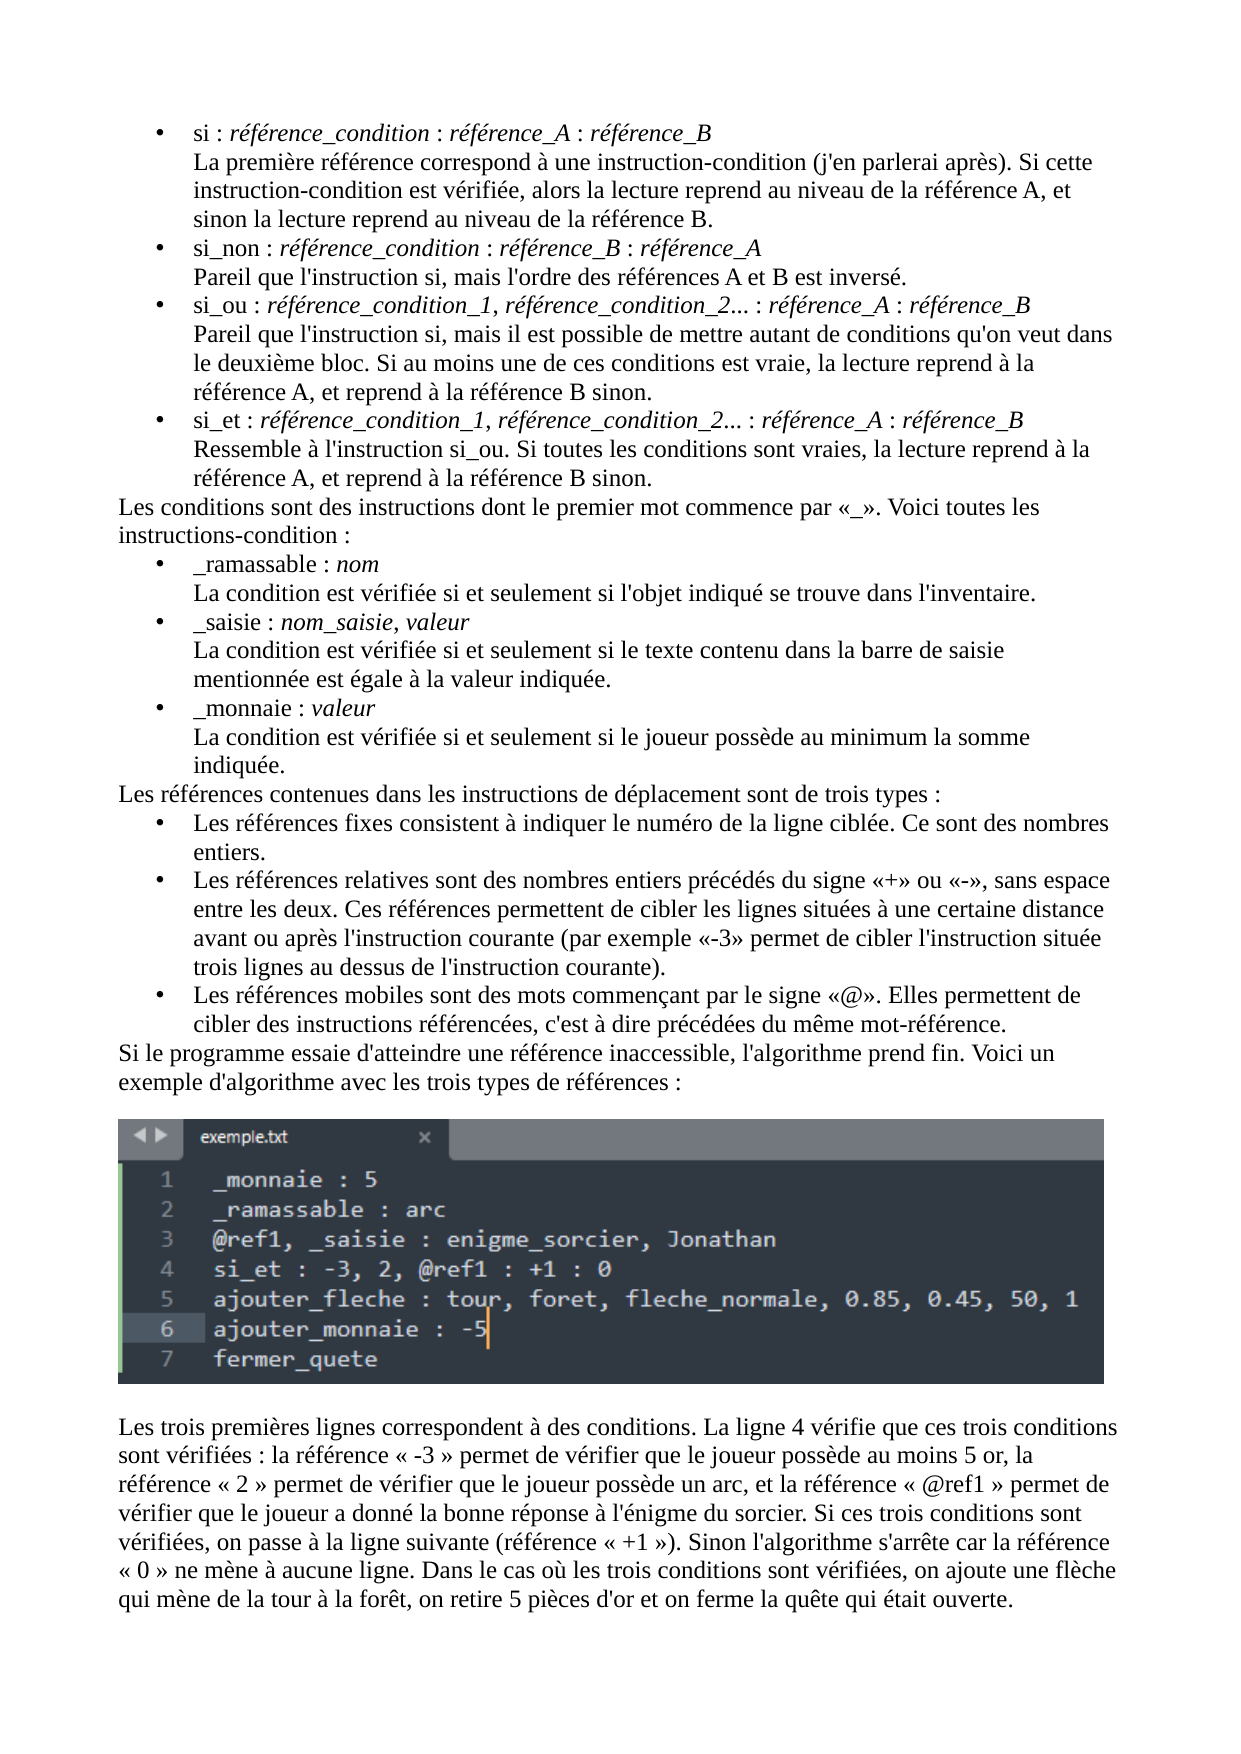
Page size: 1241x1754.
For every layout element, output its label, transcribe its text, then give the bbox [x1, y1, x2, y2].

list Les références mobiles sont des mots commençant par le signe «@». Elles permettent de cibler des instructions référencées, c'est à dire précédées du même mot-référence. [156, 981, 1122, 1038]
list si_et : référence_condition_1, référence_condition_2... : référence_A : référence_B Ressemble à l'instruction si_ou. Si toutes les conditions sont vraies, la lecture reprend à la référence A, et reprend à la référence B sinon. [156, 406, 1122, 492]
text Les trois premières lignes correspondent à des conditions. La ligne 4 vérifie que ces trois conditions sont vérifiées : la référence « -3 » permet de vérifier que le joueur possède au moins 5 or, la référence « 2 » permet de vérifier que le joueur possède un arc, et la référence « @ref1 » permet de vérifier que le joueur a donné la bonne réponse à l'énigme du sorcier. Si ces trois conditions sont vérifiées, on passe à la ligne suivante (référence « +1 »). Sinon l'algorithme s'arrête car la référence « 0 » ne mène à aucune ligne. Dans le cas où les trois conditions sont vérifiées, on ajoute une flèche qui mène de la tour à la forêt, on retire 5 pièces d'or et on ferme la quête qui était ouverte. [118, 1412, 1122, 1613]
list si : référence_condition : référence_A : référence_B La première référence correspond à une instruction-condition (j'en parlerai après). Si cette instruction-condition est vérifiée, alors la lecture reprend au niveau de la référence A, et sinon la lecture reprend au niveau de la référence B. [156, 118, 1122, 233]
text Les références contenues dans les instructions de déplacement sont de trois types : [118, 779, 1122, 808]
list Les références fixes consistent à indiquer le numéro de la ligne ciblée. Ce sont des nombres entiers. [156, 808, 1122, 866]
list _monnaie : valeur La condition est vérifiée si et seulement si le joueur possède au minimum la somme indiquée. [156, 693, 1122, 779]
text Les conditions sont des instructions dont le premier mot commence par «_». Voici toutes les instructions-condition : [118, 492, 1122, 549]
list Les références relatives sont des nombres entiers précédés du signe «+» ou «-», sans espace entre les deux. Ces références permettent de cibler les lignes situées à une certaine distance avant ou après l'instruction courante (par exemple «-3» permet de cibler l'instruction située trois lignes au dessus de l'instruction courante). [156, 866, 1122, 981]
picture [118, 1119, 1104, 1384]
list _ramassable : nom La condition est vérifiée si et seulement si l'objet indiqué se trouve dans l'inventaire. [156, 549, 1122, 607]
list si_non : référence_condition : référence_B : référence_A Pareil que l'instruction si, mais l'ordre des références A et B est inversé. [156, 233, 1122, 291]
list _saisie : nom_saisie, valeur La condition est vérifiée si et seulement si le texte contenu dans la barre de saisie mentionnée est égale à la valeur indiquée. [156, 607, 1122, 693]
text Si le programme essaie d'atteindre une référence inaccessible, l'algorithme prend fin. Voici un exemple d'algorithme avec les trois types de références : [118, 1038, 1122, 1096]
list si_ou : référence_condition_1, référence_condition_2... : référence_A : référence_B Pareil que l'instruction si, mais il est possible de mettre autant de conditions qu'on veut dans le deuxième bloc. Si au moins une de ces conditions est vraie, la lecture reprend à la référence A, et reprend à la référence B sinon. [156, 291, 1122, 406]
